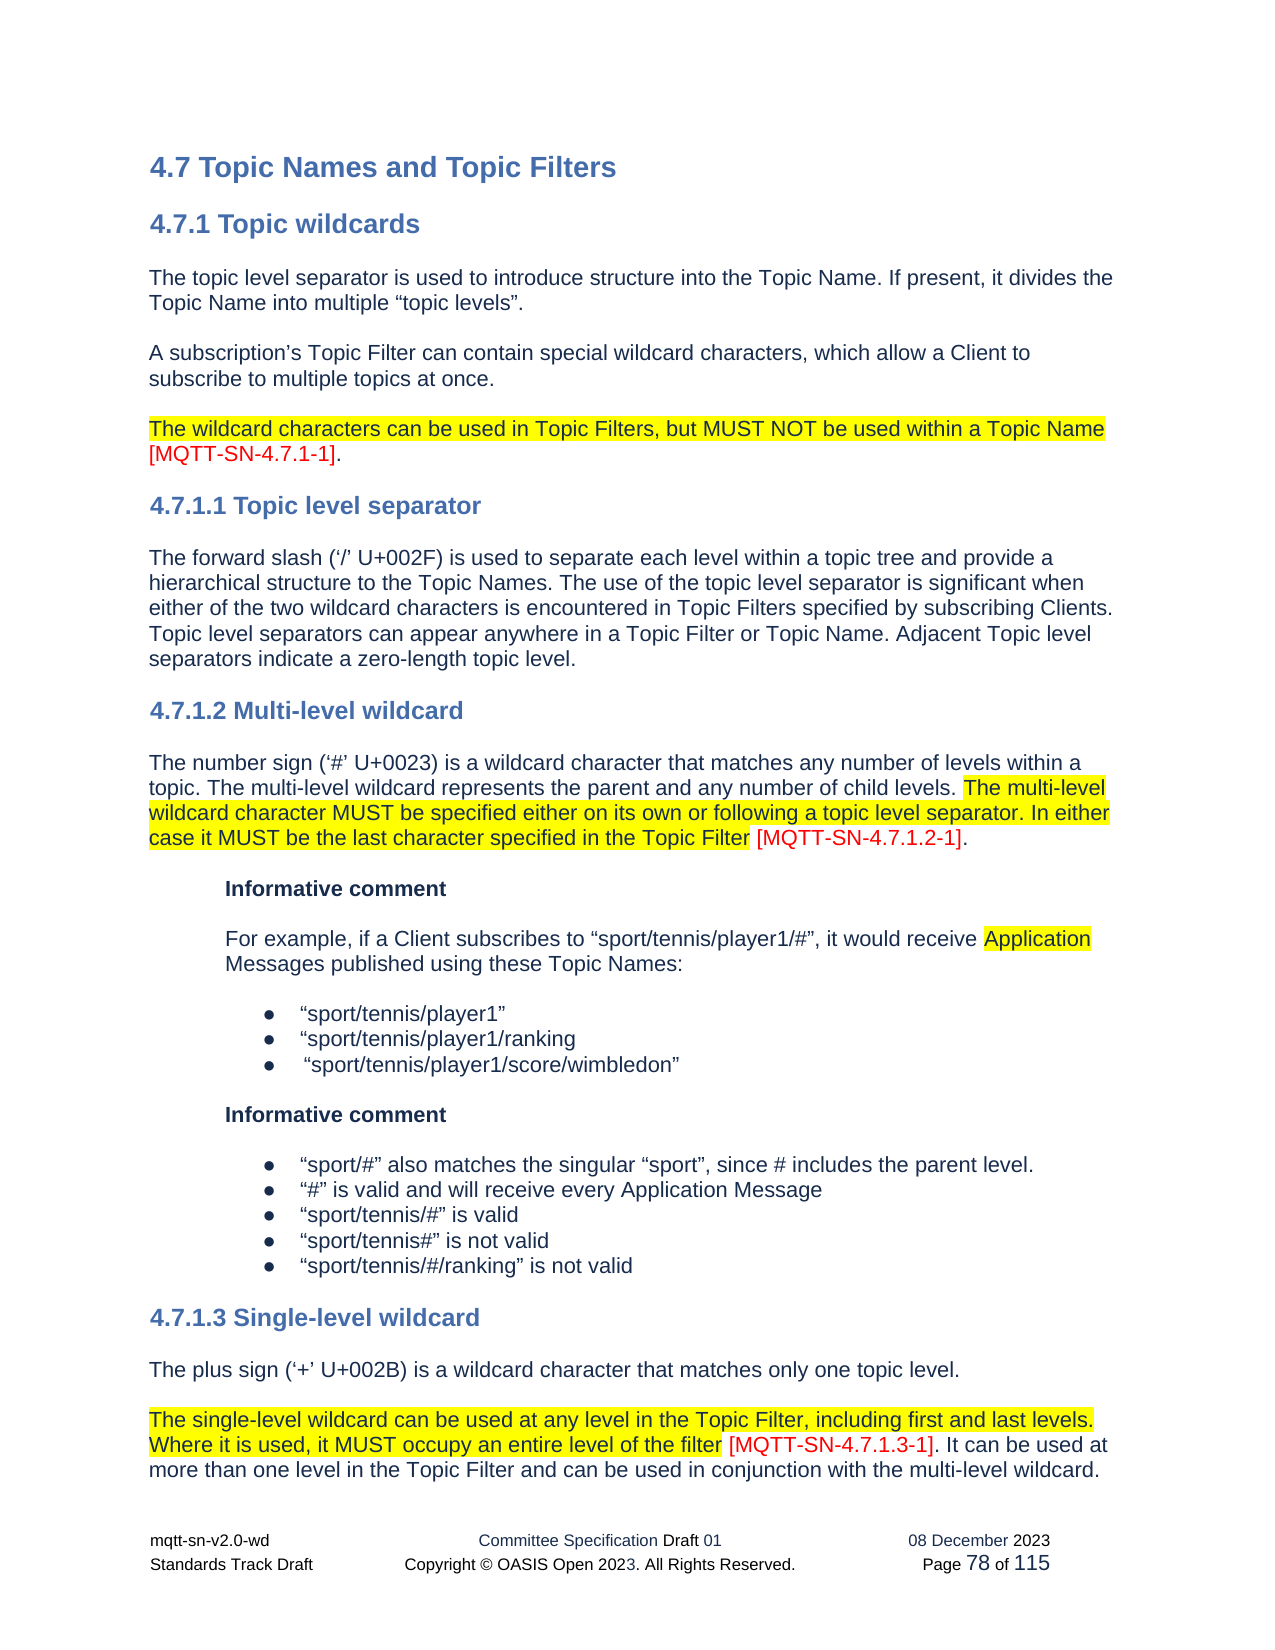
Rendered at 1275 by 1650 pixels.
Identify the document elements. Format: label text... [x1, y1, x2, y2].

subtitle 4.7.1 Topic wildcards [150, 208, 1124, 240]
text The plus sign (‘+’ U+002B) is a wildcard character that matches only one topic level. [148, 1357, 1124, 1382]
text The wildcard characters can be used in Topic Filters, but MUST NOT be used within a Topic Name [MQTT-SN-4.7.1-1]. [148, 416, 1124, 466]
text Informative comment [225, 875, 1124, 901]
list “sport/#” also matches the singular “sport”, since # includes the parent level. [262, 1152, 1124, 1177]
list “sport/tennis#” is not valid [262, 1227, 1124, 1253]
list “sport/tennis/#/ranking” is not valid [262, 1253, 1124, 1278]
subtitle 4.7.1.2 Multi-level wildcard [150, 696, 1124, 724]
list “sport/tennis/player1/score/wimbledon” [262, 1051, 1124, 1077]
subtitle 4.7.1.3 Single-level wildcard [150, 1303, 1124, 1332]
text A subscription’s Topic Filter can contain special wildcard characters, which allow a Client to subscribe to multiple topics at once. [148, 340, 1124, 391]
text The single-level wildcard can be used at any level in the Topic Filter, including first and last levels. Where it is used, it MUST occupy an entire level of the filter [MQTT-SN-4.7.1.3-1]. It can be used at more than one level in the Topic Filter and can be used in conjunction with the multi-level wildcard. [148, 1407, 1124, 1482]
list “sport/tennis/player1” [262, 1001, 1124, 1026]
list “#” is valid and will receive every Application Message [262, 1177, 1124, 1202]
text The forward slash (‘/’ U+002F) is used to separate each level within a topic tree and provide a hierarchical structure to the Topic Names. The use of the topic level separator is significant when either of the two wildcard characters is encountered in Topic Filters specified by subscribing Clients. Topic level separators can appear anywhere in a Topic Filter or Topic Name. Adjacent Topic level separators indicate a zero-length topic level. [148, 545, 1124, 671]
subtitle 4.7 Topic Names and Topic Filters [150, 150, 1022, 183]
list “sport/tennis/#” is valid [262, 1202, 1124, 1227]
list “sport/tennis/player1/ranking [262, 1026, 1124, 1051]
text The number sign (‘#’ U+0023) is a wildcard character that matches any number of levels within a topic. The multi-level wildcard represents the parent and any number of child levels. The multi-level wildcard character MUST be specified either on its own or following a topic level separator. In either case it MUST be the last character specified in the Topic Filter [MQTT-SN-4.7.1.2-1]. [148, 749, 1124, 850]
text Informative comment [225, 1102, 1124, 1127]
text The topic level separator is used to introduce structure into the Topic Name. If present, it divides the Topic Name into multiple “topic levels”. [148, 265, 1124, 315]
text For example, if a Client subscribes to “sport/tennis/player1/#”, it would receive Application Messages published using these Topic Names: [225, 926, 1124, 976]
subtitle 4.7.1.1 Topic level separator [150, 491, 1124, 520]
